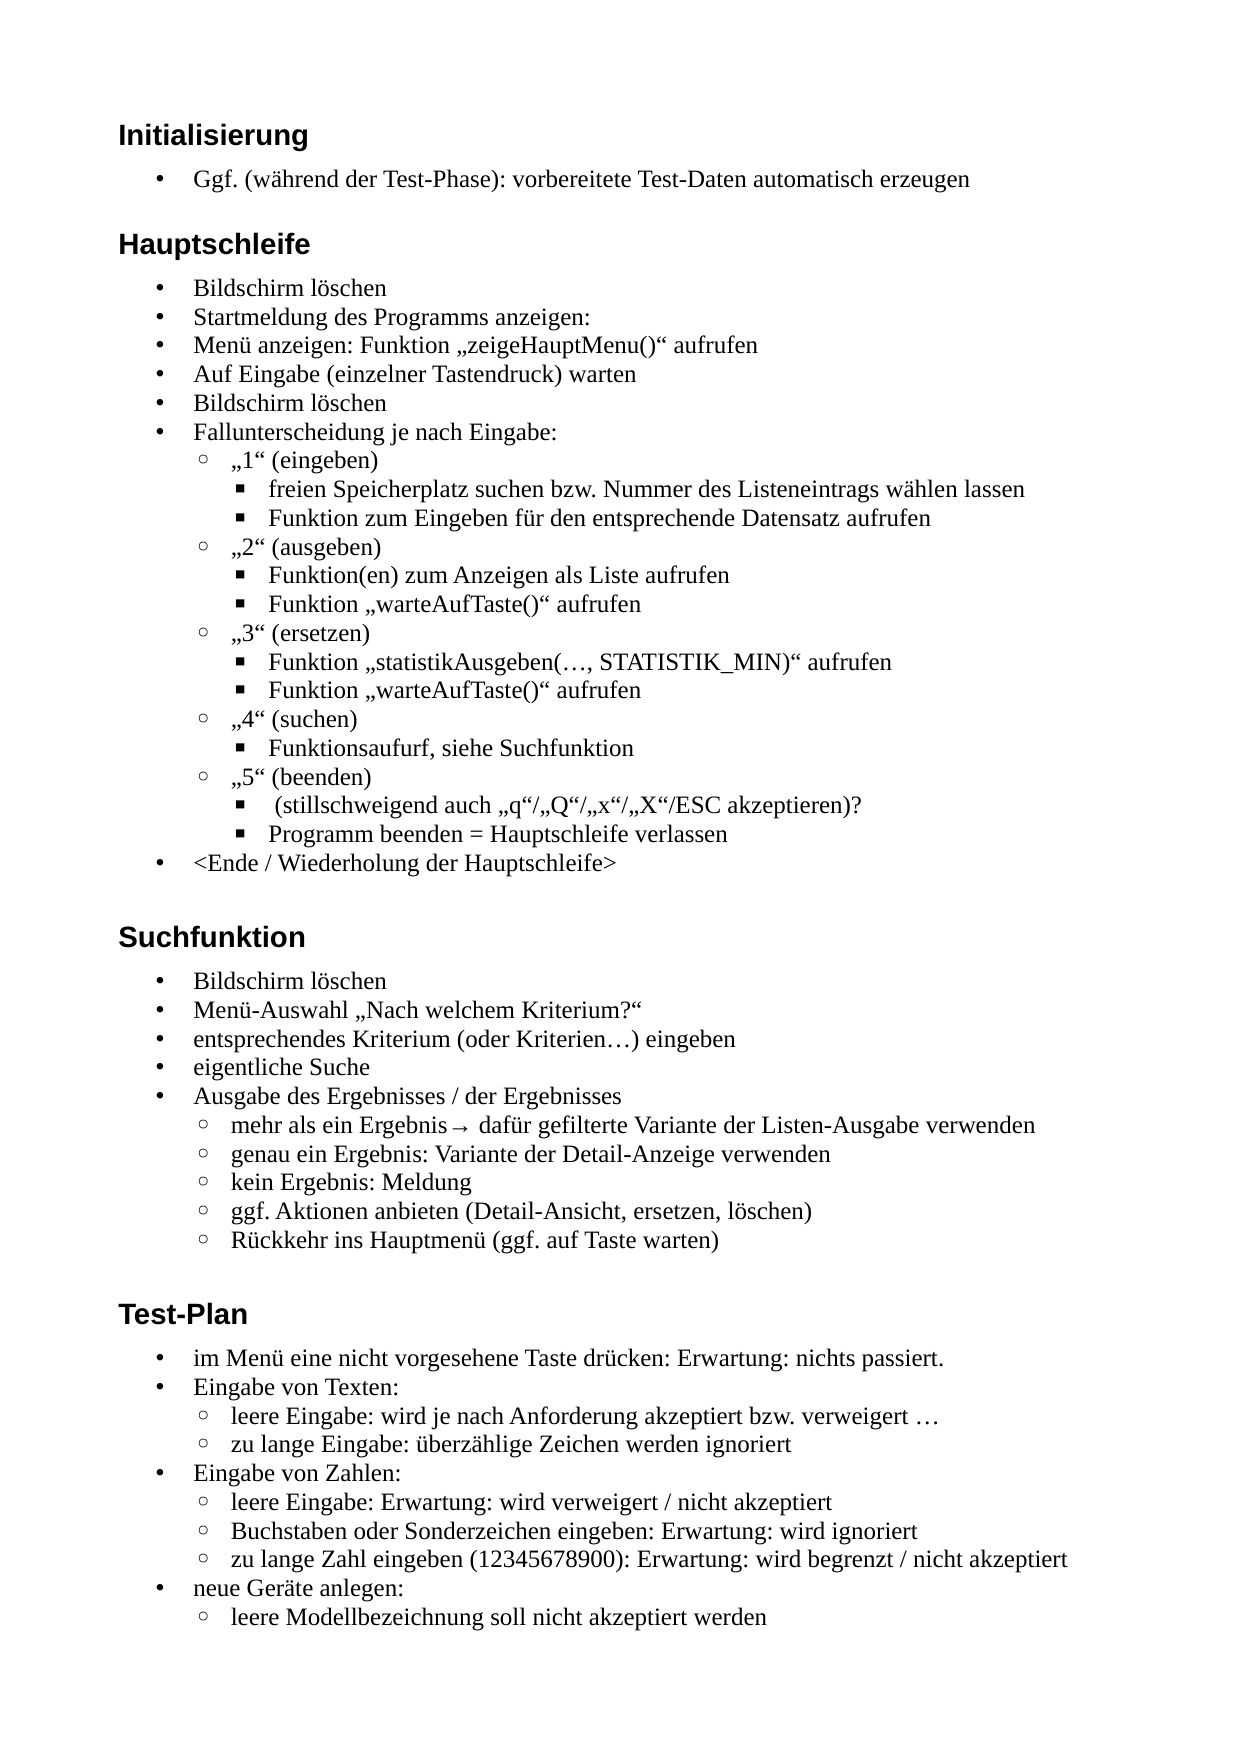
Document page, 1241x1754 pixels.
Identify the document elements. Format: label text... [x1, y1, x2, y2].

list Bildschirm löschen [156, 273, 1122, 302]
list ggf. Aktionen anbieten (Detail-Ansicht, ersetzen, löschen) [193, 1196, 1122, 1225]
list Menü-Auswahl „Nach welchem Kriterium?“ [156, 995, 1122, 1024]
subtitle Initialisierung [118, 118, 1122, 152]
list Funktion „warteAufTaste()“ aufrufen [231, 675, 1122, 704]
list Funktionsaufurf, siehe Suchfunktion [231, 733, 1122, 762]
list im Menü eine nicht vorgesehene Taste drücken: Erwartung: nichts passiert. [156, 1343, 1122, 1372]
list Menü anzeigen: Funktion „zeigeHauptMenu()“ aufrufen [156, 330, 1122, 359]
list leere Modellbezeichnung soll nicht akzeptiert werden [193, 1602, 1122, 1631]
list Buchstaben oder Sonderzeichen eingeben: Erwartung: wird ignoriert [193, 1516, 1122, 1544]
list Startmeldung des Programms anzeigen: [156, 302, 1122, 330]
list „3“ (ersetzen) [193, 618, 1122, 647]
list Bildschirm löschen [156, 966, 1122, 995]
list Ausgabe des Ergebnisses / der Ergebnisses [156, 1081, 1122, 1110]
list „2“ (ausgeben) [193, 532, 1122, 560]
list Rückkehr ins Hauptmenü (ggf. auf Taste warten) [193, 1225, 1122, 1254]
list „1“ (eingeben) [193, 445, 1122, 474]
subtitle Test-Plan [118, 1297, 1122, 1331]
list leere Eingabe: wird je nach Anforderung akzeptiert bzw. verweigert … [193, 1401, 1122, 1429]
list Auf Eingabe (einzelner Tastendruck) warten [156, 359, 1122, 388]
list zu lange Zahl eingeben (12345678900): Erwartung: wird begrenzt / nicht akzeptiert [193, 1544, 1122, 1573]
list eigentliche Suche [156, 1052, 1122, 1081]
list Eingabe von Texten: [156, 1372, 1122, 1401]
list entsprechendes Kriterium (oder Kriterien…) eingeben [156, 1024, 1122, 1052]
list Funktion(en) zum Anzeigen als Liste aufrufen [231, 560, 1122, 589]
list Programm beenden = Hauptschleife verlassen [231, 819, 1122, 848]
list (stillschweigend auch „q“/„Q“/„x“/„X“/ESC akzeptieren)? [231, 790, 1122, 819]
list Fallunterscheidung je nach Eingabe: [156, 417, 1122, 445]
list zu lange Eingabe: überzählige Zeichen werden ignoriert [193, 1429, 1122, 1458]
list neue Geräte anlegen: [156, 1573, 1122, 1602]
list Eingabe von Zahlen: [156, 1458, 1122, 1487]
list genau ein Ergebnis: Variante der Detail-Anzeige verwenden [193, 1139, 1122, 1167]
subtitle Suchfunktion [118, 920, 1122, 954]
list Funktion „warteAufTaste()“ aufrufen [231, 589, 1122, 618]
list Funktion zum Eingeben für den entsprechende Datensatz aufrufen [231, 503, 1122, 532]
list „5“ (beenden) [193, 762, 1122, 790]
list „4“ (suchen) [193, 704, 1122, 733]
subtitle Hauptschleife [118, 227, 1122, 260]
list Ggf. (während der Test-Phase): vorbereitete Test-Daten automatisch erzeugen [156, 164, 1122, 193]
list kein Ergebnis: Meldung [193, 1167, 1122, 1196]
list Funktion „statistikAusgeben(…, STATISTIK_MIN)“ aufrufen [231, 647, 1122, 675]
list leere Eingabe: Erwartung: wird verweigert / nicht akzeptiert [193, 1487, 1122, 1516]
list mehr als ein Ergebnis→ dafür gefilterte Variante der Listen-Ausgabe verwenden [193, 1110, 1122, 1139]
list Bildschirm löschen [156, 388, 1122, 417]
list freien Speicherplatz suchen bzw. Nummer des Listeneintrags wählen lassen [231, 474, 1122, 503]
list <Ende / Wiederholung der Hauptschleife> [156, 848, 1122, 877]
